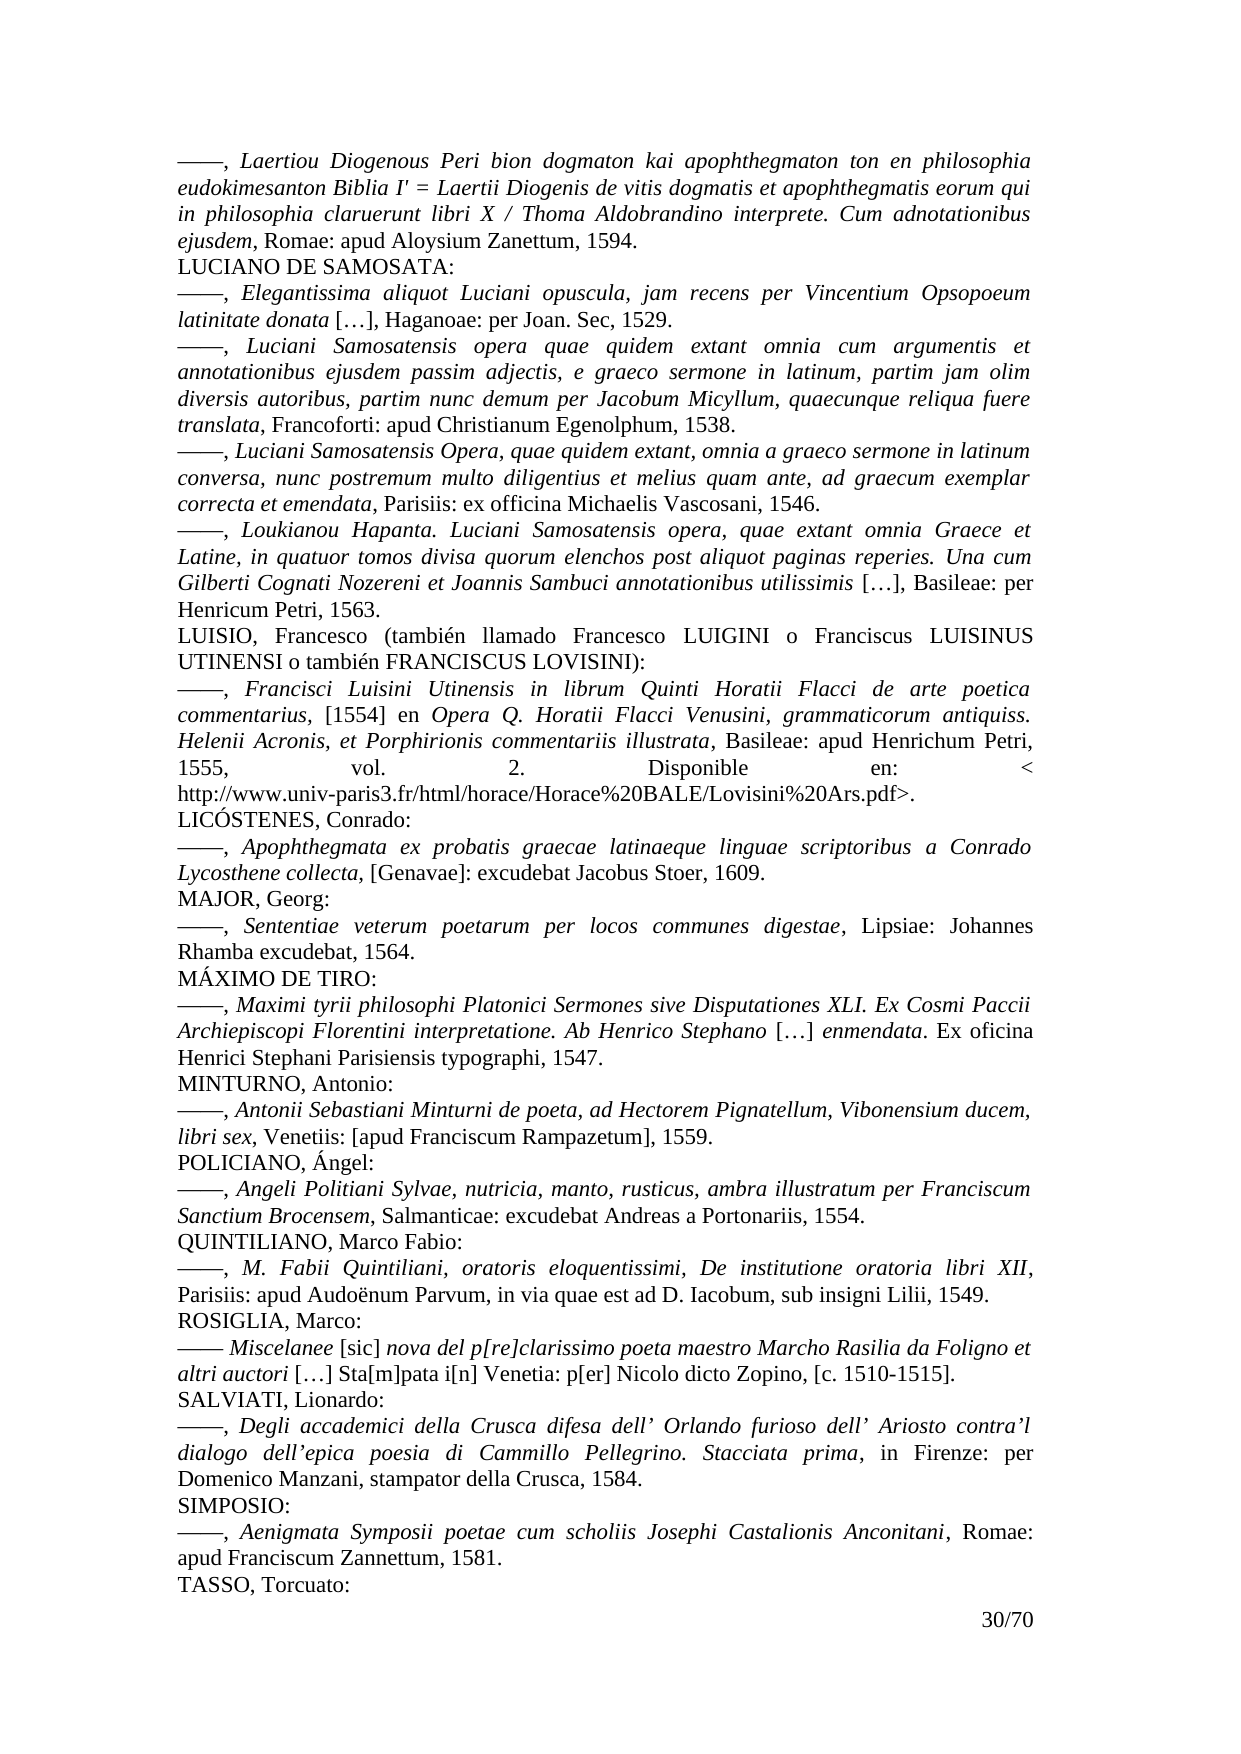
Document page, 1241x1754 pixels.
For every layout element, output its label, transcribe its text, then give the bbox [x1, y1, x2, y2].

text QUINTILIANO, Marco Fabio: [177, 1228, 1034, 1254]
text TASSO, Torcuato: [177, 1571, 1034, 1597]
text ——, Maximi tyrii philosophi Platonici Sermones sive Disputationes XLI. Ex Cosmi Paccii Archiepiscopi Florentini interpretatione. Ab Henrico Stephano […] enmendata. Ex oficina Henrici Stephani Parisiensis typographi, 1547. [177, 991, 1034, 1070]
text ——, Elegantissima aliquot Luciani opuscula, jam recens per Vincentium Opsopoeum latinitate donata […], Haganoae: per Joan. Sec, 1529. [177, 279, 1034, 332]
text POLICIANO, Ángel: [177, 1149, 1034, 1175]
text ——, Francisci Luisini Utinensis in librum Quinti Horatii Flacci de arte poetica commentarius, [1554] en Opera Q. Horatii Flacci Venusini, grammaticorum antiquiss. Helenii Acronis, et Porphirionis commentariis illustrata, Basileae: apud Henrichum Petri, 1555, vol. 2. Disponible en: < http://www.univ-paris3.fr/html/horace/Horace%20BALE/Lovisini%20Ars.pdf>. [177, 675, 1034, 806]
text SALVIATI, Lionardo: [177, 1386, 1034, 1413]
text MÁXIMO DE TIRO: [177, 964, 1034, 991]
text LICÓSTENES, Conrado: [177, 806, 1034, 833]
text LUISIO, Francesco (también llamado Francesco Luigini o Franciscus Luisinus Utinensi o también Franciscus Lovisini): [177, 622, 1034, 675]
text —— Miscelanee [sic] nova del p[re]clarissimo poeta maestro Marcho Rasilia da Foligno et altri auctori […] Sta[m]pata i[n] Venetia: p[er] Nicolo dicto Zopino, [c. 1510-1515]. [177, 1333, 1034, 1386]
text ——, Loukianou Hapanta. Luciani Samosatensis opera, quae extant omnia Graece et Latine, in quatuor tomos divisa quorum elenchos post aliquot paginas reperies. Una cum Gilberti Cognati Nozereni et Joannis Sambuci annotationibus utilissimis […], Basileae: per Henricum Petri, 1563. [177, 517, 1034, 622]
text ——, Apophthegmata ex probatis graecae latinaeque linguae scriptoribus a Conrado Lycosthene collecta, [Genavae]: excudebat Jacobus Stoer, 1609. [177, 833, 1034, 886]
text SIMPOSIO: [177, 1492, 1034, 1518]
text ——, Degli accademici della Crusca difesa dell’ Orlando furioso dell’ Ariosto contra’l dialogo dell’epica poesia di Cammillo Pellegrino. Stacciata prima, in Firenze: per Domenico Manzani, stampator della Crusca, 1584. [177, 1413, 1034, 1492]
text ——, Laertiou Diogenous Peri bion dogmaton kai apophthegmaton ton en philosophia eudokimesanton Biblia I' = Laertii Diogenis de vitis dogmatis et apophthegmatis eorum qui in philosophia claruerunt libri X / Thoma Aldobrandino interprete. Cum adnotationibus ejusdem, Romae: apud Aloysium Zanettum, 1594. [177, 148, 1034, 253]
text MAJOR, Georg: [177, 886, 1034, 912]
text ——, Angeli Politiani Sylvae, nutricia, manto, rusticus, ambra illustratum per Franciscum Sanctium Brocensem, Salmanticae: excudebat Andreas a Portonariis, 1554. [177, 1175, 1034, 1228]
text ——, Sententiae veterum poetarum per locos communes digestae, Lipsiae: Johannes Rhamba excudebat, 1564. [177, 912, 1034, 964]
text Luciano de SAMOSATA: [177, 253, 1034, 279]
text ——, Luciani Samosatensis opera quae quidem extant omnia cum argumentis et annotationibus ejusdem passim adjectis, e graeco sermone in latinum, partim jam olim diversis autoribus, partim nunc demum per Jacobum Micyllum, quaecunque reliqua fuere translata, Francoforti: apud Christianum Egenolphum, 1538. [177, 332, 1034, 437]
text ——, Antonii Sebastiani Minturni de poeta, ad Hectorem Pignatellum, Vibonensium ducem, libri sex, Venetiis: [apud Franciscum Rampazetum], 1559. [177, 1096, 1034, 1149]
text Rosiglia, Marco: [177, 1307, 1034, 1333]
text ——, Luciani Samosatensis Opera, quae quidem extant, omnia a graeco sermone in latinum conversa, nunc postremum multo diligentius et melius quam ante, ad graecum exemplar correcta et emendata, Parisiis: ex officina Michaelis Vascosani, 1546. [177, 437, 1034, 517]
text ——, Aenigmata Symposii poetae cum scholiis Josephi Castalionis Anconitani, Romae: apud Franciscum Zannettum, 1581. [177, 1518, 1034, 1571]
text ——, M. Fabii Quintiliani, oratoris eloquentissimi, De institutione oratoria libri XII, Parisiis: apud Audoënum Parvum, in via quae est ad D. Iacobum, sub insigni Lilii, 1549. [177, 1254, 1034, 1307]
text MINTURNO, Antonio: [177, 1070, 1034, 1096]
